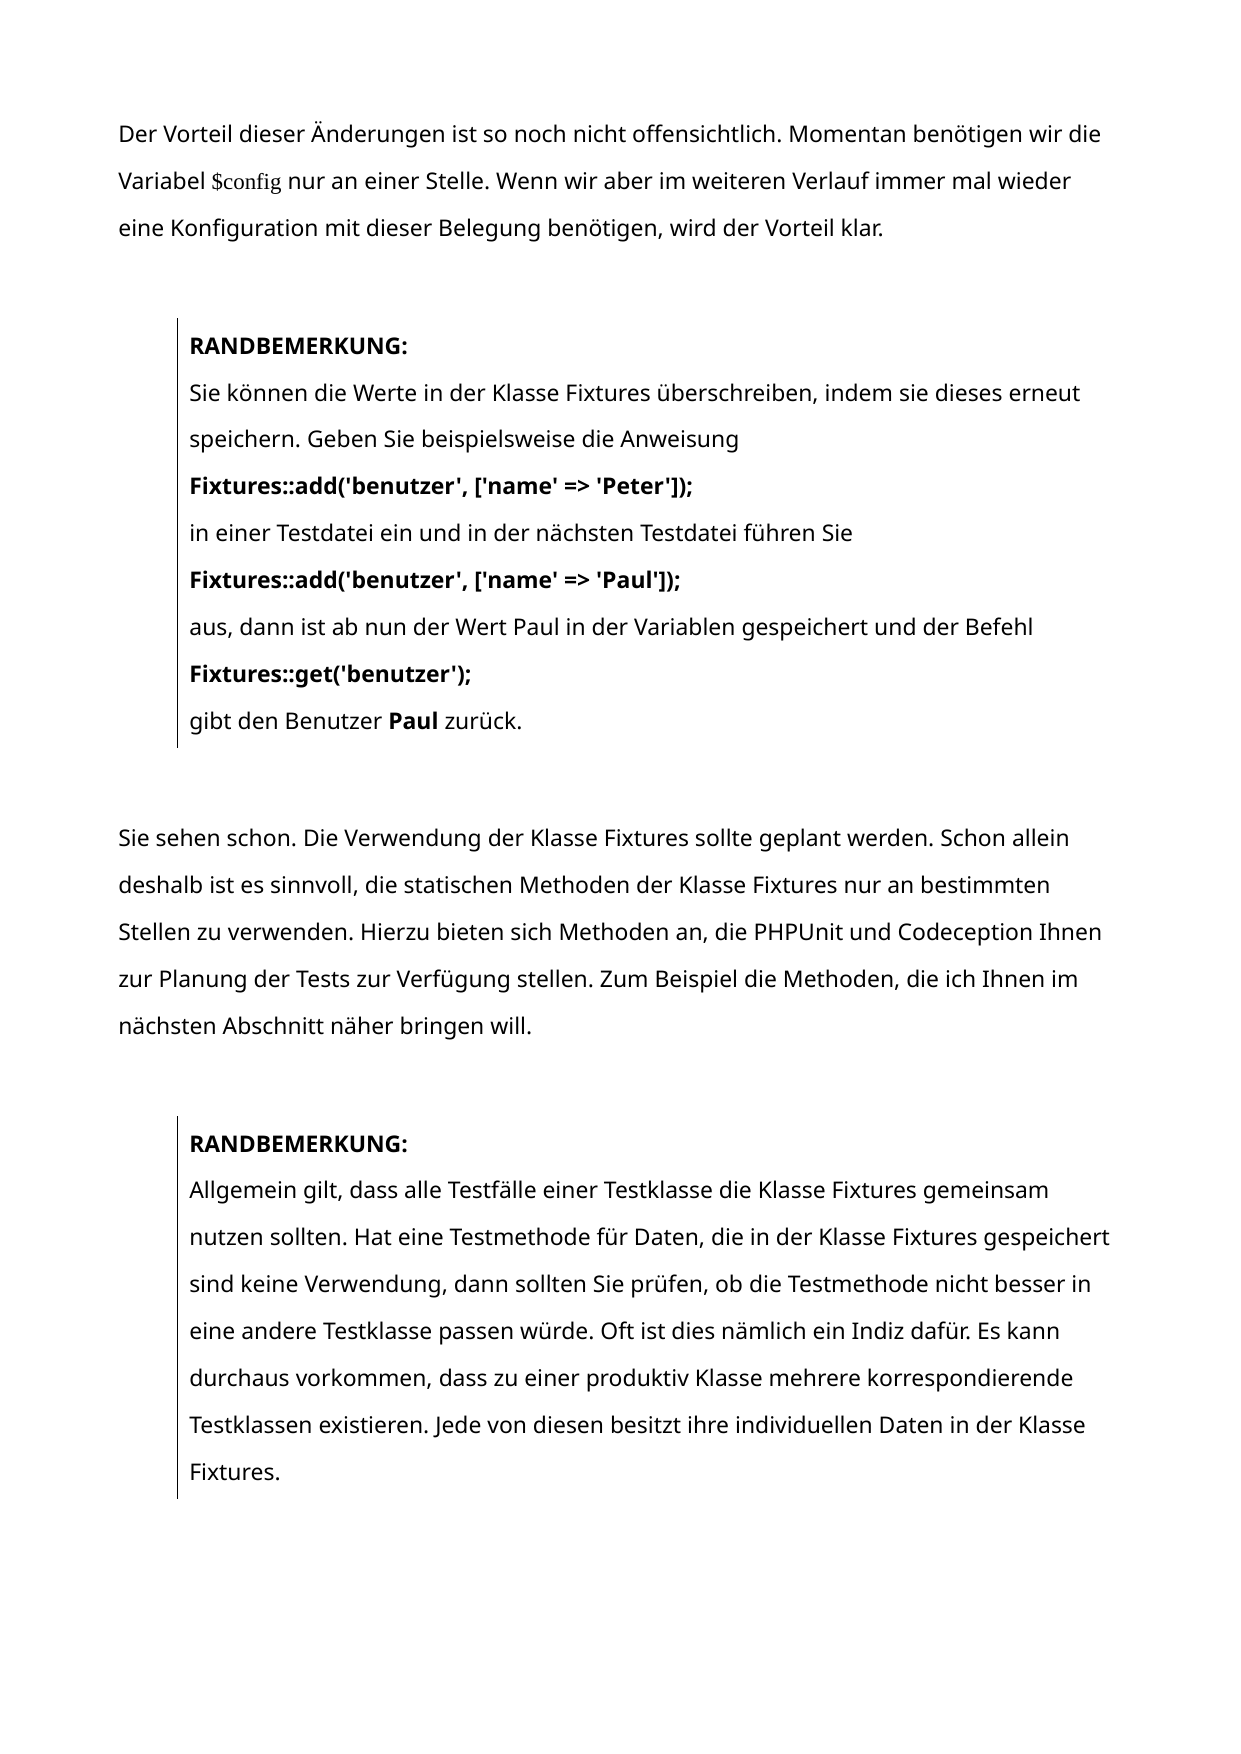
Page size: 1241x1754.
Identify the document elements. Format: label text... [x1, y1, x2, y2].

text Der Vorteil dieser Änderungen ist so noch nicht offensichtlich. Momentan benötigen wir die Variabel $config nur an einer Stelle. Wenn wir aber im weiteren Verlauf immer mal wieder eine Konfiguration mit dieser Belegung benötigen, wird der Vorteil klar. [118, 118, 1122, 243]
text RANDBEMERKUNG: Sie können die Werte in der Klasse Fixtures überschreiben, indem sie dieses erneut speichern. Geben Sie beispielsweise die Anweisung Fixtures::add('benutzer', ['name' => 'Peter']); in einer Testdatei ein und in der nächsten Testdatei führen Sie Fixtures::add('benutzer', ['name' => 'Paul']); aus, dann ist ab nun der Wert Paul in der Variablen gespeichert und der Befehl Fixtures::get('benutzer'); gibt den Benutzer Paul zurück. [178, 318, 1122, 748]
text RANDBEMERKUNG: Allgemein gilt, dass alle Testfälle einer Testklasse die Klasse Fixtures gemeinsam nutzen sollten. Hat eine Testmethode für Daten, die in der Klasse Fixtures gespeichert sind keine Verwendung, dann sollten Sie prüfen, ob die Testmethode nicht besser in eine andere Testklasse passen würde. Oft ist dies nämlich ein Indiz dafür. Es kann durchaus vorkommen, dass zu einer produktiv Klasse mehrere korrespondierende Testklassen existieren. Jede von diesen besitzt ihre individuellen Daten in der Klasse Fixtures. [178, 1116, 1122, 1499]
text Sie sehen schon. Die Verwendung der Klasse Fixtures sollte geplant werden. Schon allein deshalb ist es sinnvoll, die statischen Methoden der Klasse Fixtures nur an bestimmten Stellen zu verwenden. Hierzu bieten sich Methoden an, die PHPUnit und Codeception Ihnen zur Planung der Tests zur Verfügung stellen. Zum Beispiel die Methoden, die ich Ihnen im nächsten Abschnitt näher bringen will. [118, 822, 1122, 1041]
